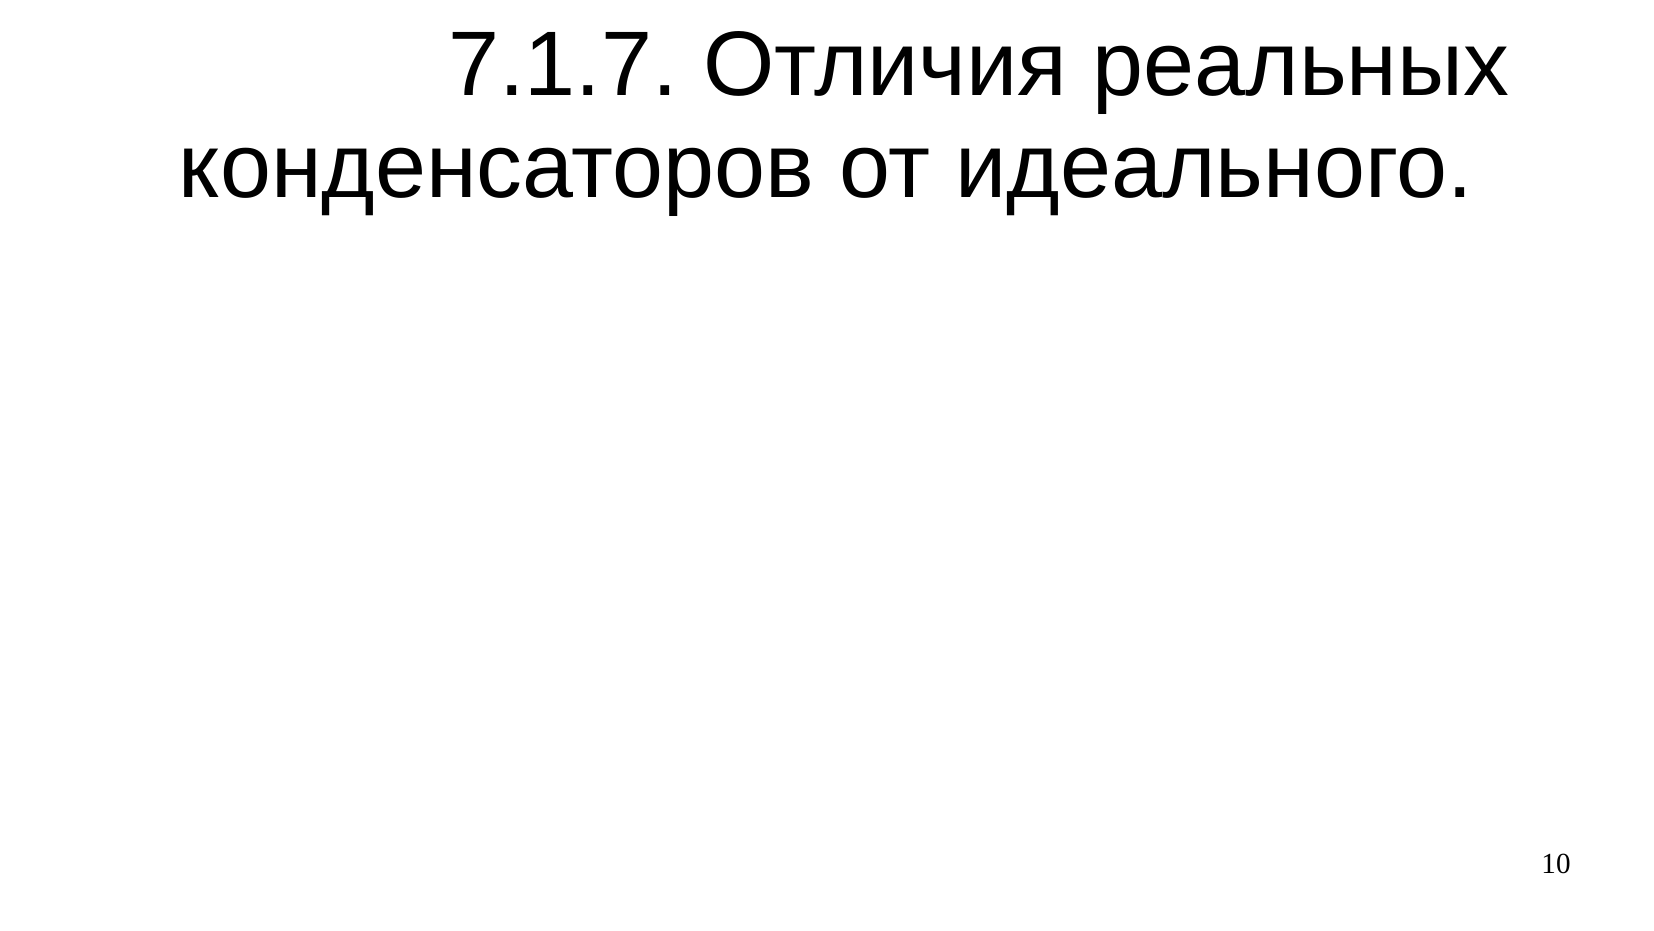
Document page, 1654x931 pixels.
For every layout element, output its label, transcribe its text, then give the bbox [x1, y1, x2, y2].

title 7.1.7. Отличия реальных конденсаторов от идеального. [82, 12, 1571, 218]
